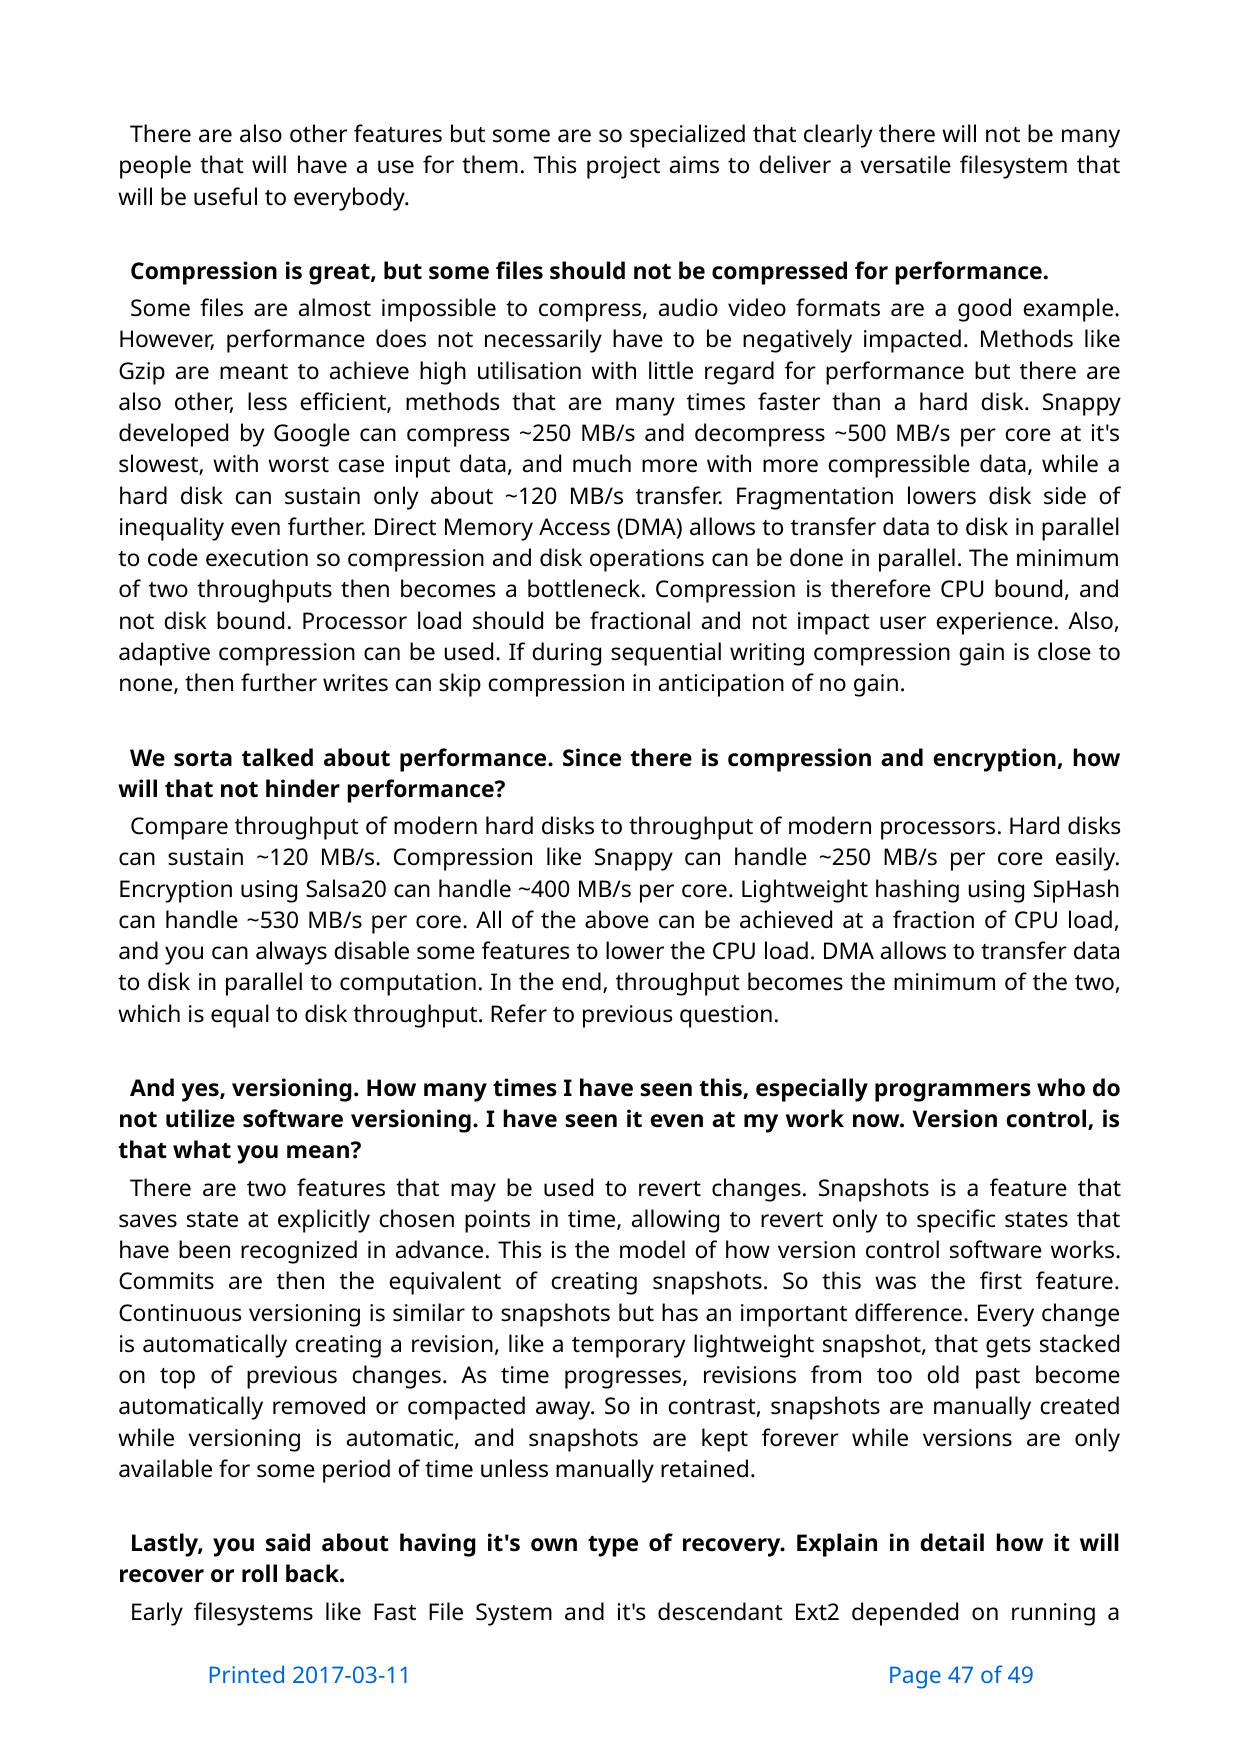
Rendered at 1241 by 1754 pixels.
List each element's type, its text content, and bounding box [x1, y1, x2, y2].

text There are two features that may be used to revert changes. Snapshots is a feature that saves state at explicitly chosen points in time, allowing to revert only to specific states that have been recognized in advance. This is the model of how version control software works. Commits are then the equivalent of creating snapshots. So this was the first feature. Continuous versioning is similar to snapshots but has an important difference. Every change is automatically creating a revision, like a temporary lightweight snapshot, that gets stacked on top of previous changes. As time progresses, revisions from too old past become automatically removed or compacted away. So in contrast, snapshots are manually created while versioning is automatic, and snapshots are kept forever while versions are only available for some period of time unless manually retained. [118, 1172, 1122, 1484]
text Compression is great, but some files should not be compressed for performance. [118, 255, 1122, 286]
text Early filesystems like Fast File System and it's descendant Ext2 depended on running a [118, 1596, 1122, 1627]
text Lastly, you said about having it's own type of recovery. Explain in detail how it will recover or roll back. [118, 1527, 1122, 1590]
text There are also other features but some are so specialized that clearly there will not be many people that will have a use for them. This project aims to deliver a versatile filesystem that will be useful to everybody. [118, 118, 1122, 212]
text Compare throughput of modern hard disks to throughput of modern processors. Hard disks can sustain ~120 MB/s. Compression like Snappy can handle ~250 MB/s per core easily. Encryption using Salsa20 can handle ~400 MB/s per core. Lightweight hashing using SipHash can handle ~530 MB/s per core. All of the above can be achieved at a fraction of CPU load, and you can always disable some features to lower the CPU load. DMA allows to transfer data to disk in parallel to computation. In the end, throughput becomes the minimum of the two, which is equal to disk throughput. Refer to previous question. [118, 810, 1122, 1029]
text Some files are almost impossible to compress, audio video formats are a good example. However, performance does not necessarily have to be negatively impacted. Methods like Gzip are meant to achieve high utilisation with little regard for performance but there are also other, less efficient, methods that are many times faster than a hard disk. Snappy developed by Google can compress ~250 MB/s and decompress ~500 MB/s per core at it's slowest, with worst case input data, and much more with more compressible data, while a hard disk can sustain only about ~120 MB/s transfer. Fragmentation lowers disk side of inequality even further. Direct Memory Access (DMA) allows to transfer data to disk in parallel to code execution so compression and disk operations can be done in parallel. The minimum of two throughputs then becomes a bottleneck. Compression is therefore CPU bound, and not disk bound. Processor load should be fractional and not impact user experience. Also, adaptive compression can be used. If during sequential writing compression gain is close to none, then further writes can skip compression in anticipation of no gain. [118, 292, 1122, 698]
text We sorta talked about performance. Since there is compression and encryption, how will that not hinder performance? [118, 742, 1122, 804]
text And yes, versioning. How many times I have seen this, especially programmers who do not utilize software versioning. I have seen it even at my work now. Version control, is that what you mean? [118, 1072, 1122, 1166]
